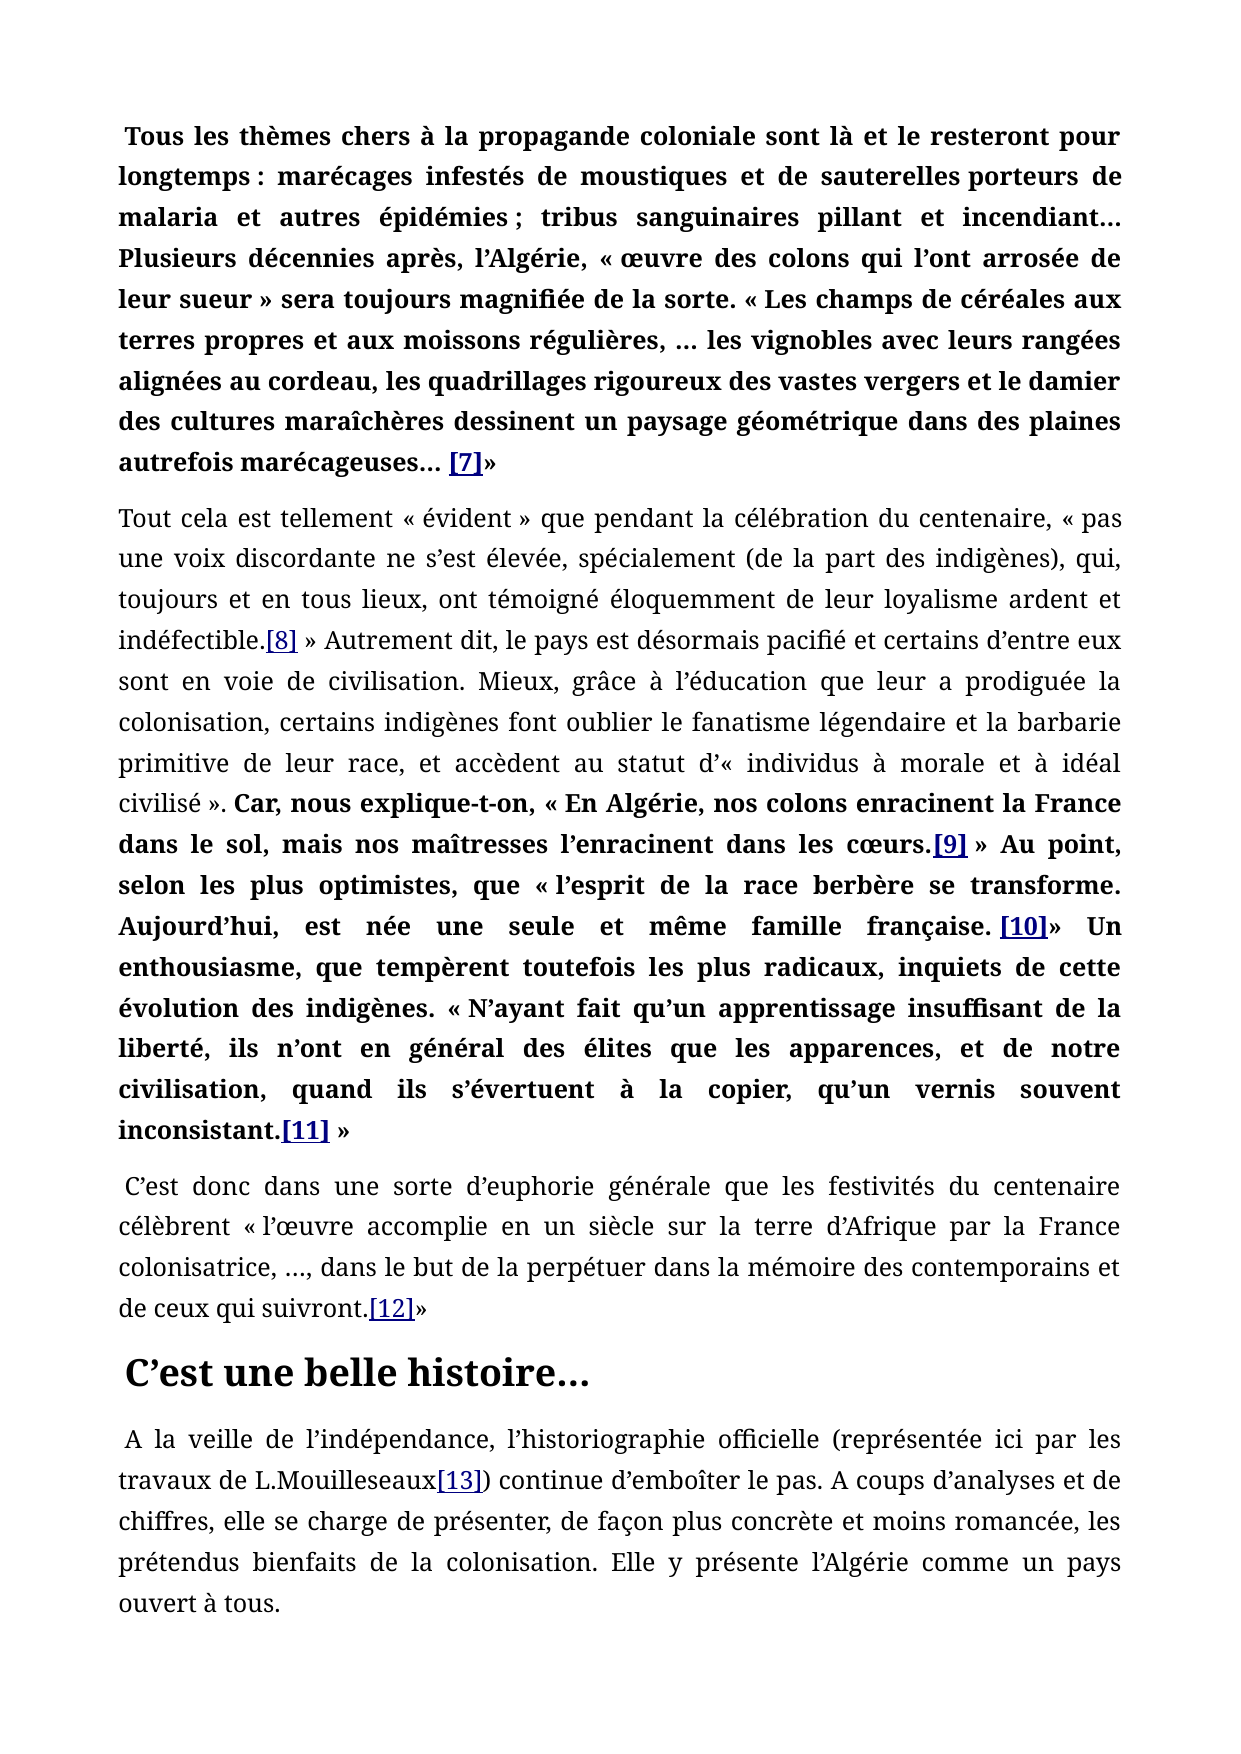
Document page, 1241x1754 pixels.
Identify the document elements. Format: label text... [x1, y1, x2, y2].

text Tous les thèmes chers à la propagande coloniale sont là et le resteront pour longtemps : marécages infestés de moustiques et de sauterelles porteurs de malaria et autres épidémies ; tribus sanguinaires pillant et incendiant… Plusieurs décennies après, l’Algérie, « œuvre des colons qui l’ont arrosée de leur sueur » sera toujours magnifiée de la sorte. « Les champs de céréales aux terres propres et aux moissons régulières, … les vignobles avec leurs rangées alignées au cordeau, les quadrillages rigoureux des vastes vergers et le damier des cultures maraîchères dessinent un paysage géométrique dans des plaines autrefois marécageuses… [7]» [118, 118, 1122, 479]
text A la veille de l’indépendance, l’historiographie officielle (représentée ici par les travaux de L.Mouilleseaux[13]) continue d’emboîter le pas. A coups d’analyses et de chiffres, elle se charge de présenter, de façon plus concrète et moins romancée, les prétendus bienfaits de la colonisation. Elle y présente l’Algérie comme un pays ouvert à tous. [118, 1422, 1122, 1619]
text C’est une belle histoire… [118, 1346, 1122, 1397]
text C’est donc dans une sorte d’euphorie générale que les festivités du centenaire célèbrent « l’œuvre accomplie en un siècle sur la terre d’Afrique par la France colonisatrice, …, dans le but de la perpétuer dans la mémoire des contemporains et de ceux qui suivront.[12]» [118, 1168, 1122, 1325]
text Tout cela est tellement « évident » que pendant la célébration du centenaire, « pas une voix discordante ne s’est élevée, spécialement (de la part des indigènes), qui, toujours et en tous lieux, ont témoigné éloquemment de leur loyalisme ardent et indéfectible.[8] » Autrement dit, le pays est désormais pacifié et certains d’entre eux sont en voie de civilisation. Mieux, grâce à l’éducation que leur a prodiguée la colonisation, certains indigènes font oublier le fanatisme légendaire et la barbarie primitive de leur race, et accèdent au statut d’« individus à morale et à idéal civilisé ». Car, nous explique-t-on, « En Algérie, nos colons enracinent la France dans le sol, mais nos maîtresses l’enracinent dans les cœurs.[9] » Au point, selon les plus optimistes, que « l’esprit de la race berbère se transforme. Aujourd’hui, est née une seule et même famille française. [10]» Un enthousiasme, que tempèrent toutefois les plus radicaux, inquiets de cette évolution des indigènes. « N’ayant fait qu’un apprentissage insuffisant de la liberté, ils n’ont en général des élites que les apparences, et de notre civilisation, quand ils s’évertuent à la copier, qu’un vernis souvent inconsistant.[11] » [118, 500, 1122, 1147]
